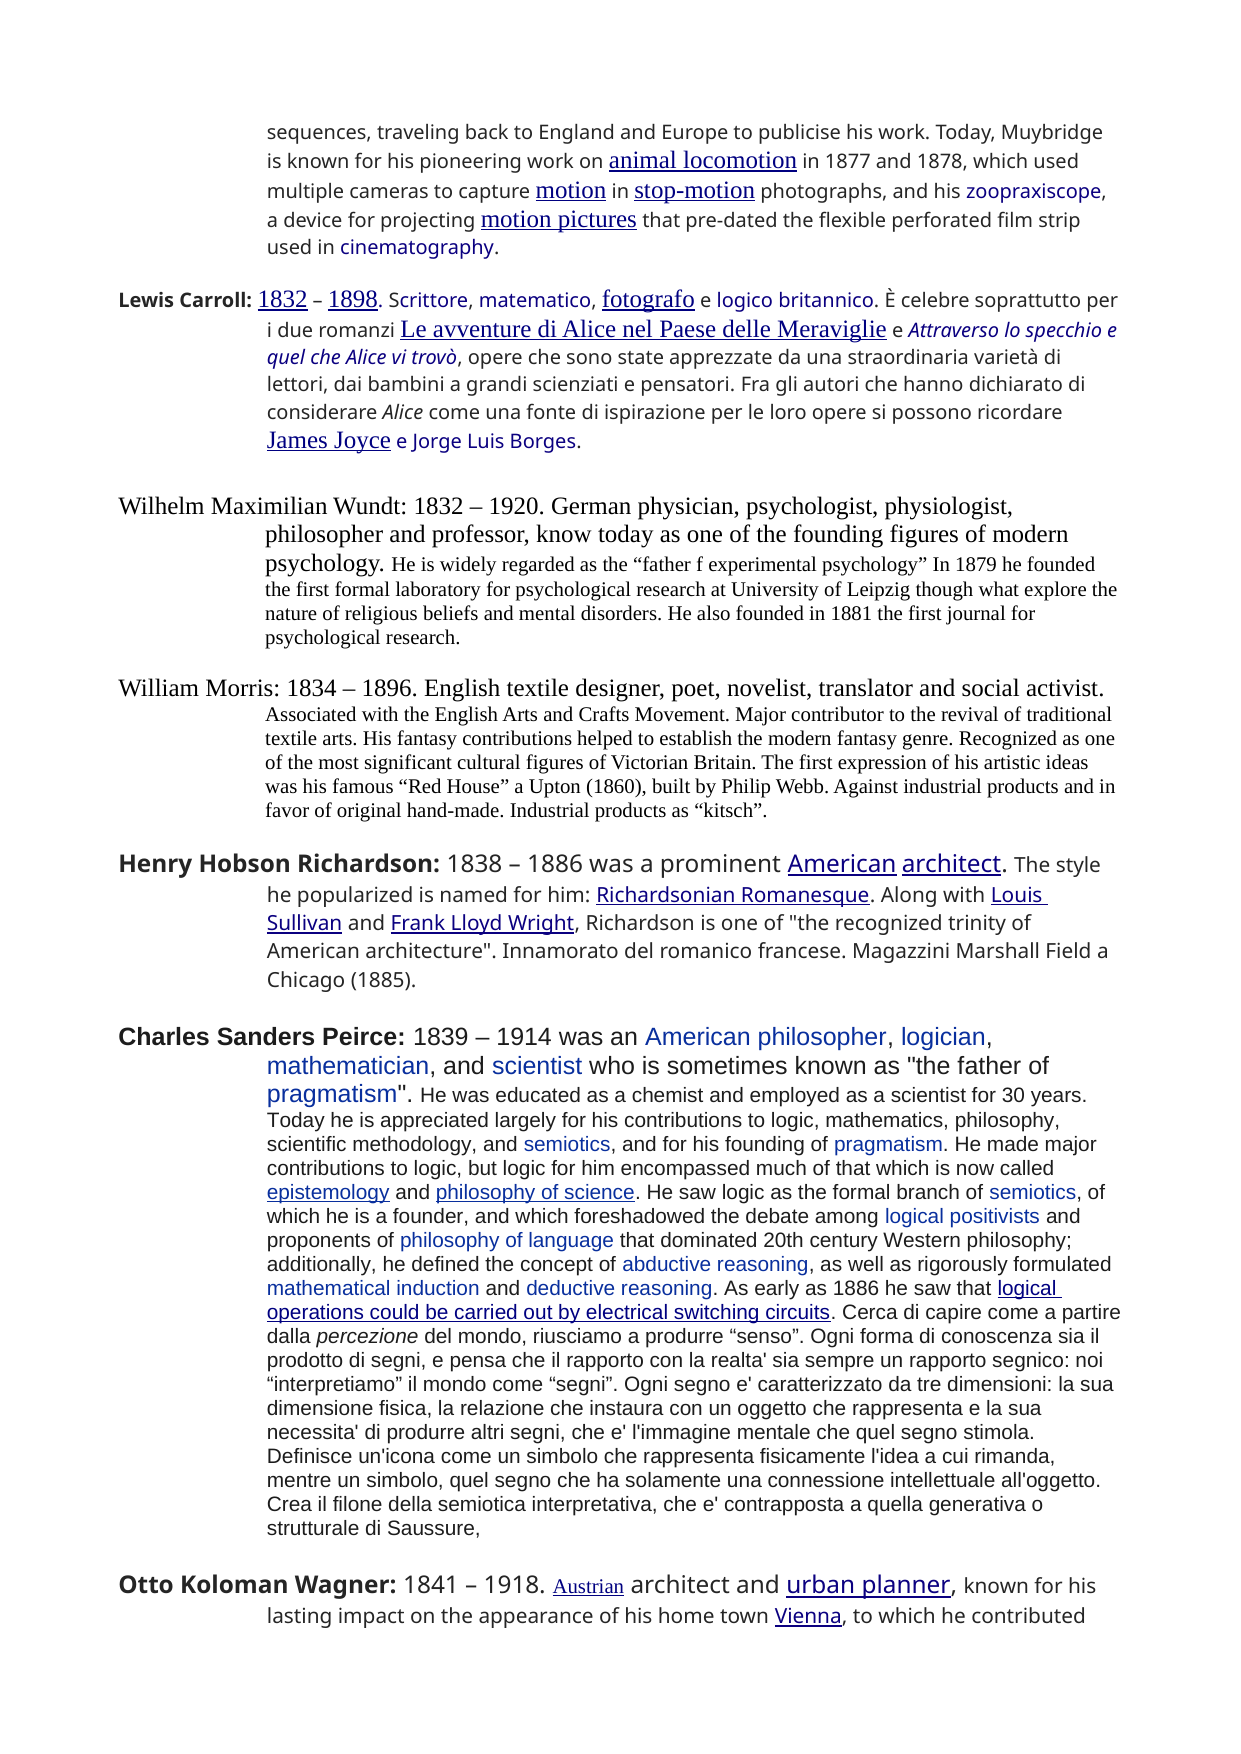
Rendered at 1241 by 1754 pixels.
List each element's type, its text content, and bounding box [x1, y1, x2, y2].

text Charles Sanders Peirce: 1839 – 1914 was an American philosopher, logician, mathematician, and scientist who is sometimes known as "the father of pragmatism". He was educated as a chemist and employed as a scientist for 30 years. Today he is appreciated largely for his contributions to logic, mathematics, philosophy, scientific methodology, and semiotics, and for his founding of pragmatism. He made major contributions to logic, but logic for him encompassed much of that which is now called epistemology and philosophy of science. He saw logic as the formal branch of semiotics, of which he is a founder, and which foreshadowed the debate among logical positivists and proponents of philosophy of language that dominated 20th century Western philosophy; additionally, he defined the concept of abductive reasoning, as well as rigorously formulated mathematical induction and deductive reasoning. As early as 1886 he saw that logical operations could be carried out by electrical switching circuits. Cerca di capire come a partire dalla percezione del mondo, riusciamo a produrre “senso”. Ogni forma di conoscenza sia il prodotto di segni, e pensa che il rapporto con la realta' sia sempre un rapporto segnico: noi “interpretiamo” il mondo come “segni”. Ogni segno e' caratterizzato da tre dimensioni: la sua dimensione fisica, la relazione che instaura con un oggetto che rappresenta e la sua necessita' di produrre altri segni, che e' l'immagine mentale che quel segno stimola. Definisce un'icona come un simbolo che rappresenta fisicamente l'idea a cui rimanda, mentre un simbolo, quel segno che ha solamente una connessione intellettuale all'oggetto. Crea il filone della semiotica interpretativa, che e' contrapposta a quella generativa o strutturale di Saussure, [118, 1022, 1122, 1539]
text William Morris: 1834 – 1896. English textile designer, poet, novelist, translator and social activist. Associated with the English Arts and Crafts Movement. Major contributor to the revival of traditional textile arts. His fantasy contributions helped to establish the modern fantasy genre. Recognized as one of the most significant cultural figures of Victorian Britain. The first expression of his artistic ideas was his famous “Red House” a Upton (1860), built by Philip Webb. Against industrial products and in favor of original hand-made. Industrial products as “kitsch”. [118, 673, 1122, 822]
text Henry Hobson Richardson: 1838 – 1886 was a prominent American architect. The style he popularized is named for him: Richardsonian Romanesque. Along with Louis Sullivan and Frank Lloyd Wright, Richardson is one of "the recognized trinity of American architecture". Innamorato del romanico francese. Magazzini Marshall Field a Chicago (1885). [118, 846, 1122, 993]
text Otto Koloman Wagner: 1841 – 1918. Austrian architect and urban planner, known for his lasting impact on the appearance of his home town Vienna, to which he contributed [118, 1568, 1122, 1629]
text Lewis Carroll: 1832 – 1898. Scrittore, matematico, fotografo e logico britannico. È celebre soprattutto per i due romanzi Le avventure di Alice nel Paese delle Meraviglie e Attraverso lo specchio e quel che Alice vi trovò, opere che sono state apprezzate da una straordinaria varietà di lettori, dai bambini a grandi scienziati e pensatori. Fra gli autori che hanno dichiarato di considerare Alice come una fonte di ispirazione per le loro opere si possono ricordare James Joyce e Jorge Luis Borges. [118, 284, 1122, 454]
text sequences, traveling back to England and Europe to publicise his work. Today, Muybridge is known for his pioneering work on animal locomotion in 1877 and 1878, which used multiple cameras to capture motion in stop-motion photographs, and his zoopraxiscope, a device for projecting motion pictures that pre-dated the flexible perforated film strip used in cinematography. [118, 118, 1122, 261]
text Wilhelm Maximilian Wundt: 1832 – 1920. German physician, psychologist, physiologist, philosopher and professor, know today as one of the founding figures of modern psychology. He is widely regarded as the “father f experimental psychology” In 1879 he founded the first formal laboratory for psychological research at University of Leipzig though what explore the nature of religious beliefs and mental disorders. He also founded in 1881 the first journal for psychological research. [118, 491, 1122, 649]
